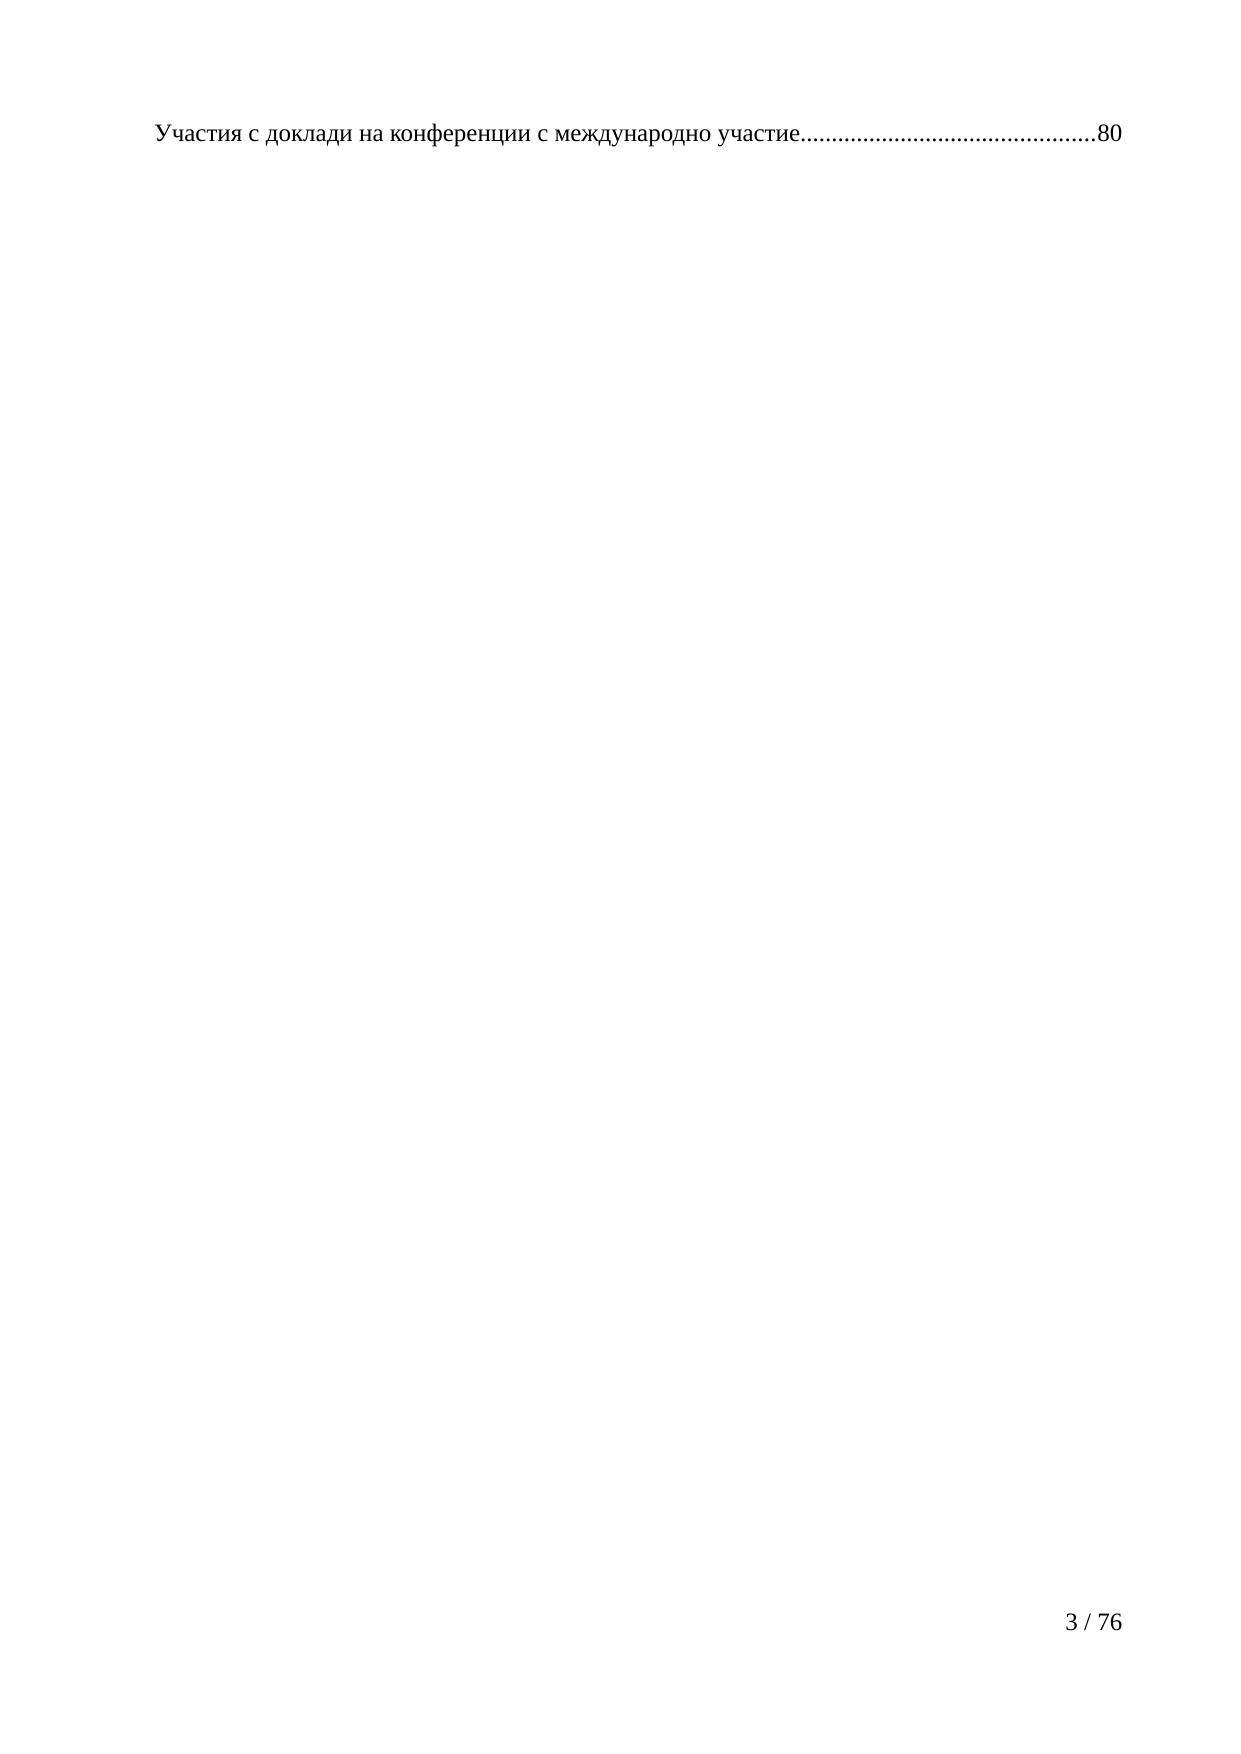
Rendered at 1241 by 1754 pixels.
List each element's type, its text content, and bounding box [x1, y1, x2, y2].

text Участия с доклади на конференции с международно участие 80 [148, 118, 1122, 147]
